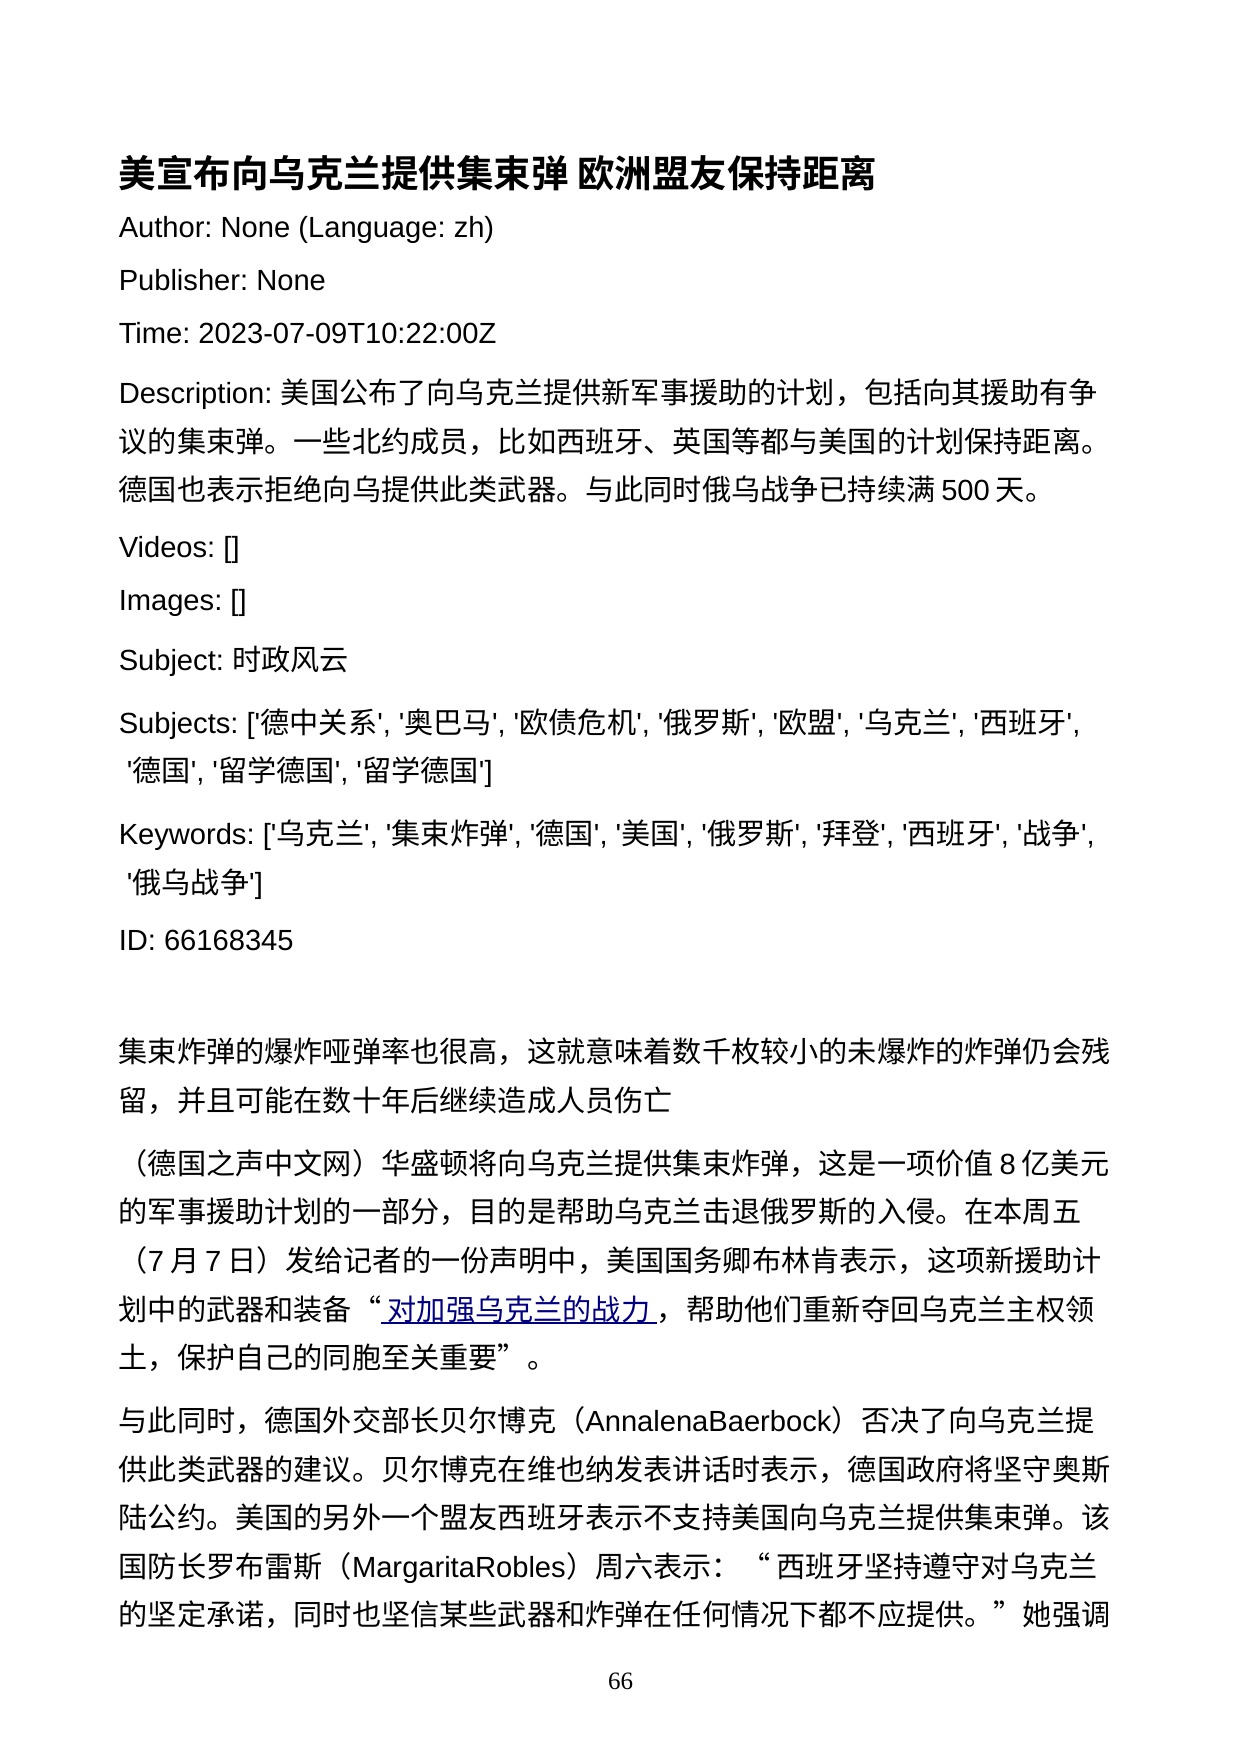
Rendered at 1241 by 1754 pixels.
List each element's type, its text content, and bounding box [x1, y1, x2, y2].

text （德国之声中文网）华盛顿将向乌克兰提供集束炸弹，这是一项价值8亿美元的军事援助计划的一部分，目的是帮助乌克兰击退俄罗斯的入侵。在本周五（7月7日）发给记者的一份声明中，美国国务卿布林肯表示，这项新援助计划中的武器和装备“ 对加强乌克兰的战力 ，帮助他们重新夺回乌克兰主权领土，保护自己的同胞至关重要”。 [118, 1141, 1122, 1377]
text 与此同时，德国外交部长贝尔博克（AnnalenaBaerbock）否决了向乌克兰提供此类武器的建议。贝尔博克在维也纳发表讲话时表示，德国政府将坚守奥斯陆公约。美国的另外一个盟友西班牙表示不支持美国向乌克兰提供集束弹。该国防长罗布雷斯（MargaritaRobles）周六表示：“ 西班牙坚持遵守对乌克兰的坚定承诺，同时也坚信某些武器和炸弹在任何情况下都不应提供。”她强调 [118, 1398, 1122, 1634]
text Publisher: None [118, 263, 1122, 297]
text Subject: 时政风云 [118, 636, 1122, 678]
text Subjects: ['德中关系', '奥巴马', '欧债危机', '俄罗斯', '欧盟', '乌克兰', '西班牙', '德国', '留学德国', '留学德国'] [118, 699, 1122, 790]
text ID: 66168345 [118, 923, 1122, 956]
text Description: 美国公布了向乌克兰提供新军事援助的计划，包括向其援助有争议的集束弹。一些北约成员，比如西班牙、英国等都与美国的计划保持距离。德国也表示拒绝向乌提供此类武器。与此同时俄乌战争已持续满500天。 [118, 370, 1122, 509]
text Author: None (Language: zh) [118, 210, 1122, 244]
text Keywords: ['乌克兰', '集束炸弹', '德国', '美国', '俄罗斯', '拜登', '西班牙', '战争', '俄乌战争'] [118, 811, 1122, 902]
text Images: [] [118, 583, 1122, 617]
text Time: 2023-07-09T10:22:00Z [118, 317, 1122, 350]
text 集束炸弹的爆炸哑弹率也很高，这就意味着数千枚较小的未爆炸的炸弹仍会残留，并且可能在数十年后继续造成人员伤亡 [118, 1029, 1122, 1120]
text Videos: [] [118, 530, 1122, 563]
subtitle 美宣布向乌克兰提供集束弹 欧洲盟友保持距离 [118, 143, 1122, 198]
